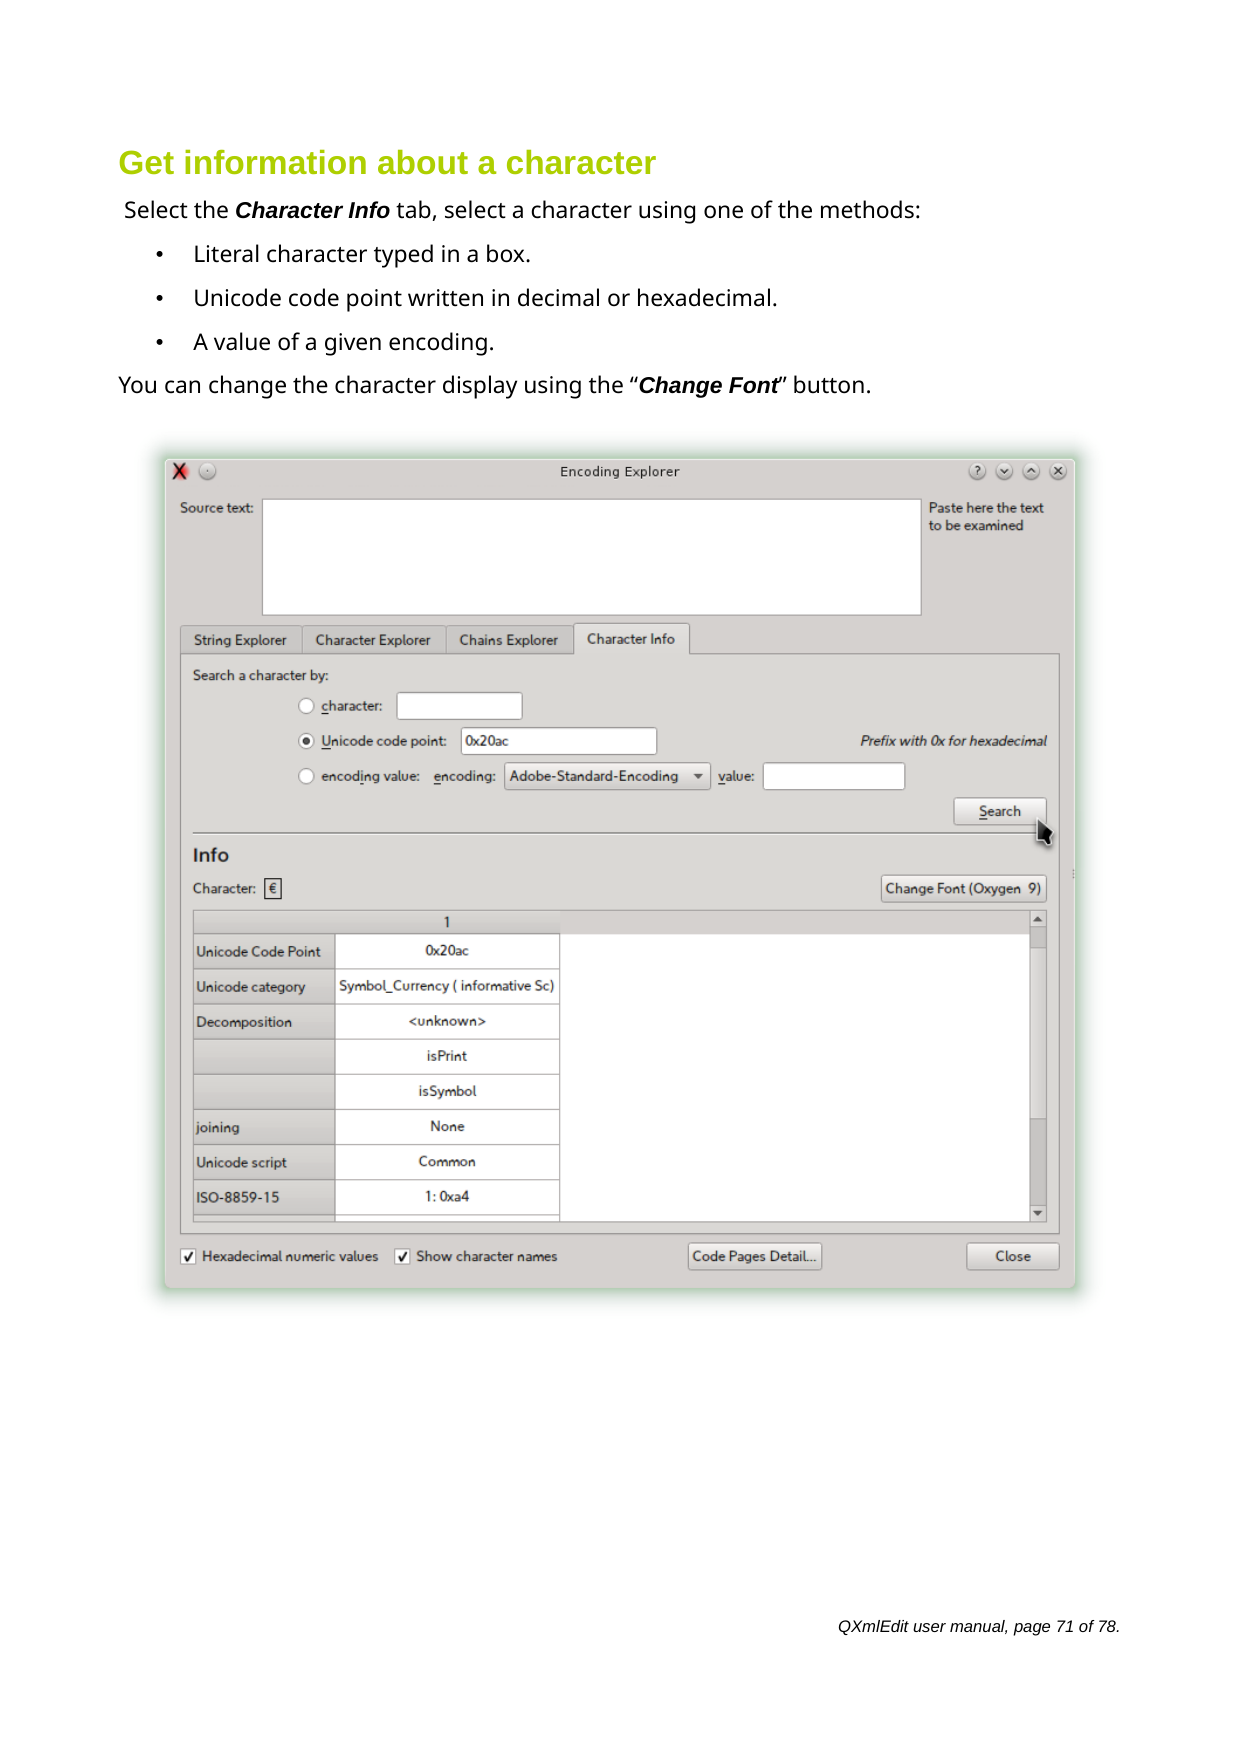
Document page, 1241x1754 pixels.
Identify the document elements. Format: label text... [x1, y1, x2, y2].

list Literal character typed in a box. [156, 238, 1122, 269]
text You can change the character display using the “Change Font” button. [118, 369, 1122, 401]
picture [118, 413, 1122, 1335]
list Unicode code point written in decimal or hexadecimal. [156, 282, 1122, 313]
text Select the Character Info tab, select a character using one of the methods: [118, 194, 1122, 226]
subtitle Get information about a character [118, 143, 1122, 182]
list A value of a given encoding. [156, 326, 1122, 357]
